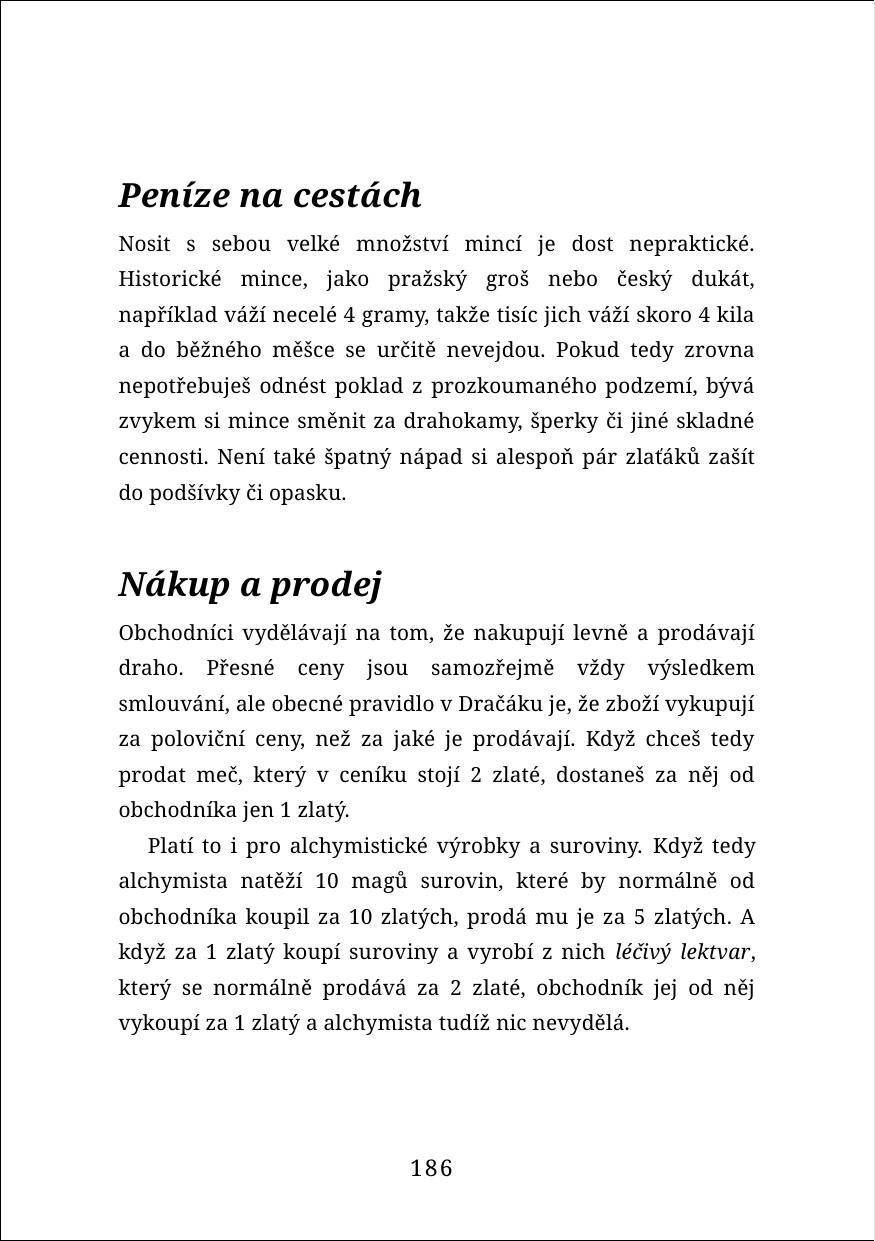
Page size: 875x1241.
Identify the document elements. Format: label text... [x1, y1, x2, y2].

text Obchodníci vydělávají na tom, že nakupují levně a prodávají draho. Přesné ceny jsou samozřejmě vždy výsledkem smlouvání, ale obecné pravidlo v Dračáku je, že zboží vykupují za poloviční ceny, než za jaké je prodávají. Když chceš tedy prodat meč, který v ceníku stojí 2 zlaté, dostaneš za něj od obchodníka jen 1 zlatý. Platí to i pro alchymistické výrobky a suroviny. Když tedy alchymista natěží 10 magů surovin, které by normálně od obchodníka koupil za 10 zlatých, prodá mu je za 5 zlatých. A když za 1 zlatý koupí suroviny a vyrobí z nich léčivý lektvar, který se normálně prodává za 2 zlaté, obchodník jej od něj vykoupí za 1 zlatý a alchymista tudíž nic nevydělá. [118, 618, 756, 1037]
subtitle Peníze na cestách [118, 172, 756, 217]
text Nosit s sebou velké množství mincí je dost nepraktické. Historické mince, jako pražský groš nebo český dukát, například váží necelé 4 gramy, takže tisíc jich váží skoro 4 kila a do běžného měšce se určitě nevejdou. Pokud tedy zrovna nepotřebuješ odnést poklad z prozkoumaného podzemí, bývá zvykem si mince směnit za drahokamy, šperky či jiné skladné cennosti. Není také špatný nápad si alespoň pár zlaťáků zašít do podšívky či opasku. [118, 229, 756, 506]
subtitle Nákup a prodej [118, 560, 756, 606]
